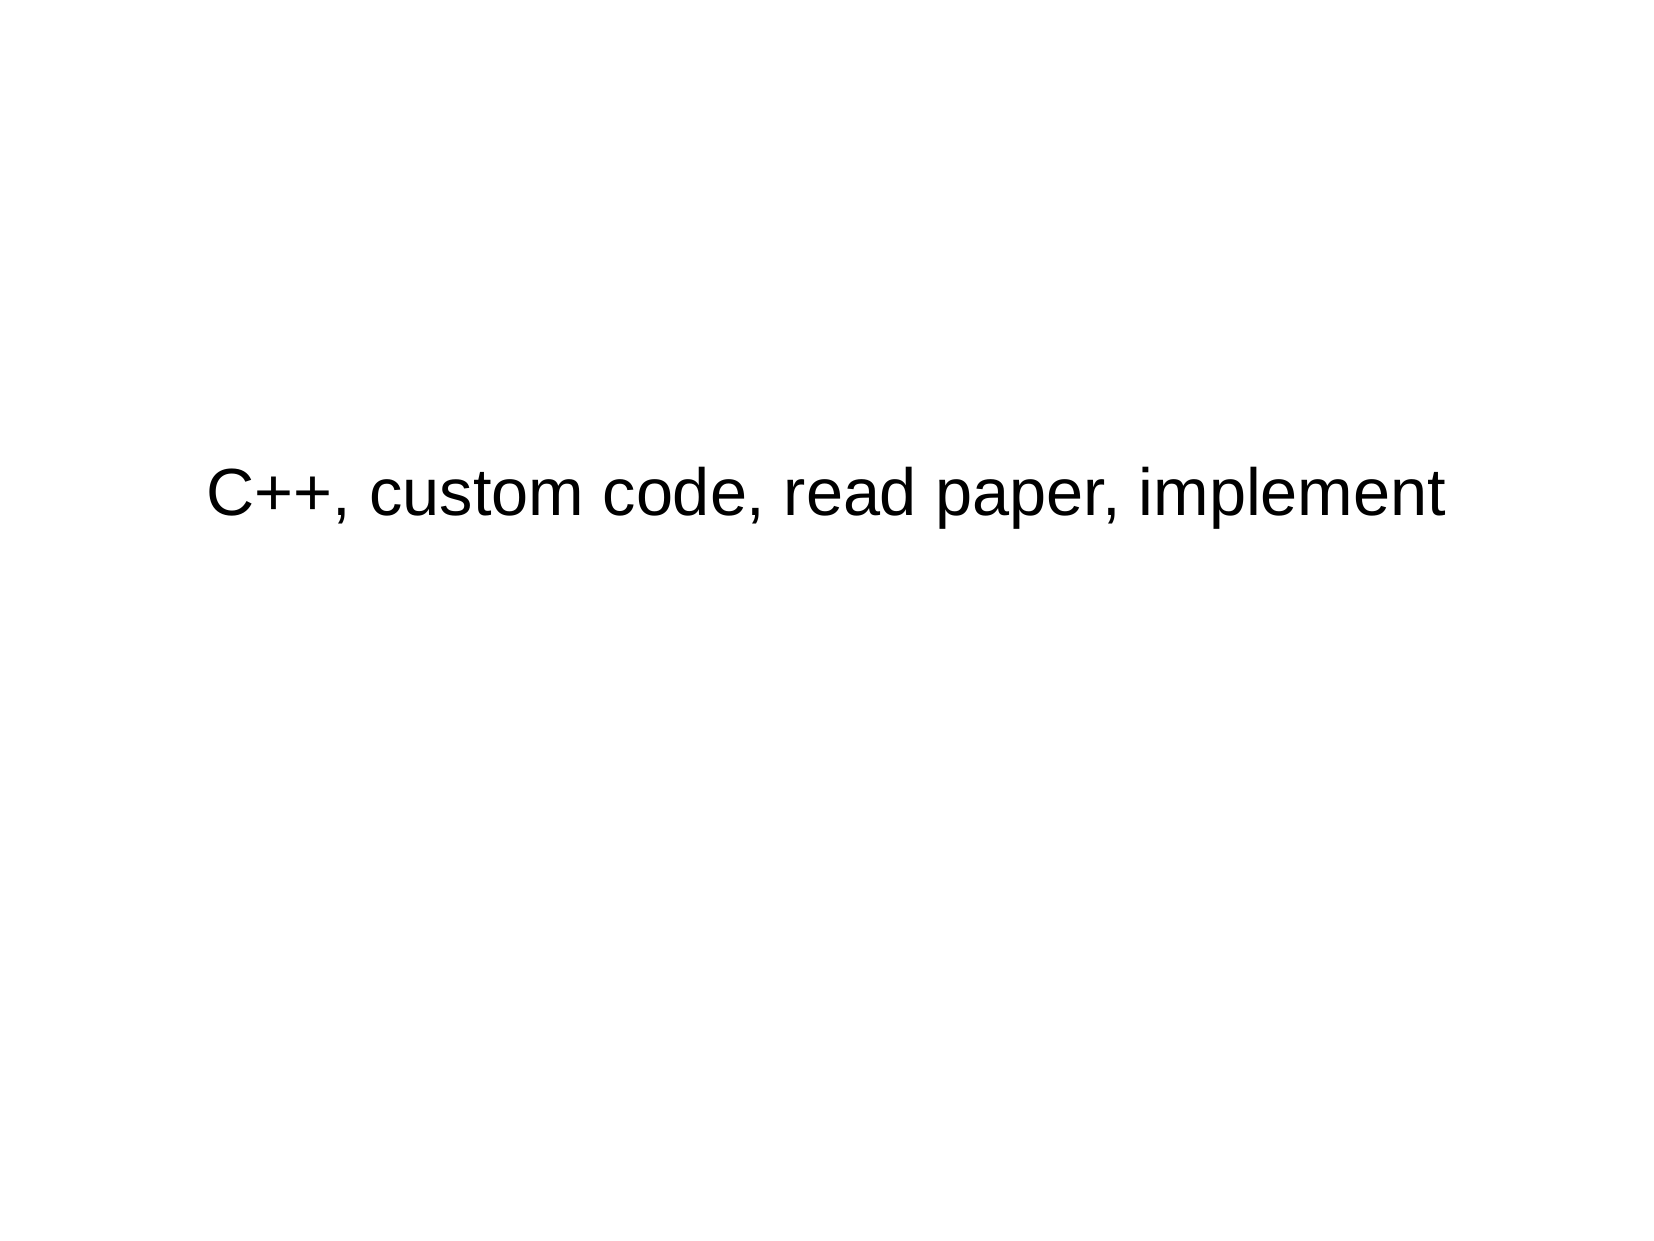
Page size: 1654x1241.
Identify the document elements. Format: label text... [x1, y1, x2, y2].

subtitle C++, custom code, read paper, implement [82, 49, 1571, 1010]
